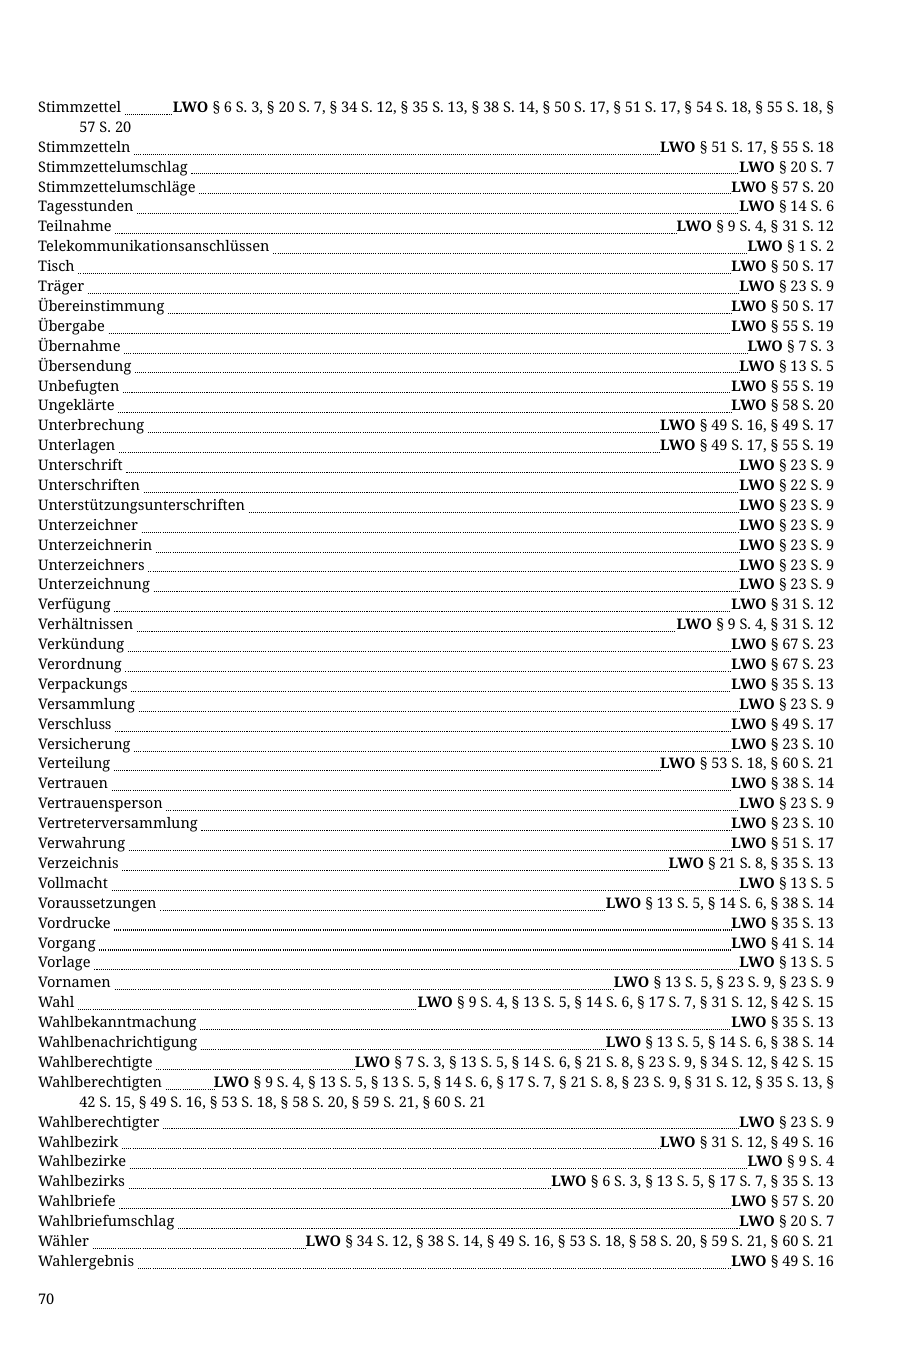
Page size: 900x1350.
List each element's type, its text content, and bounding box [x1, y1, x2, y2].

text Unterschrift LWO § 23 S. [38, 455, 834, 475]
text Vertrauen LWO § 38 S. [38, 773, 834, 793]
text Tagesstunden LWO § 14 S. [38, 196, 834, 216]
text Übergabe LWO § 55 S. [38, 316, 834, 336]
text Träger LWO § 23 S. [38, 276, 834, 296]
text Vertrauensperson LWO § 23 S. [38, 793, 834, 813]
text Vorlage LWO § 13 S. [38, 952, 834, 972]
text Stimmzettelumschläge LWO § 57 S. [38, 176, 834, 196]
text Verhältnissen LWO § 9 S. , § 31 S. [38, 614, 834, 634]
text Stimmzetteln LWO § 51 S. , § 55 S. [38, 137, 834, 156]
text Verzeichnis LWO § 21 S. , § 35 S. [38, 853, 834, 873]
text Vornamen LWO § 13 S. , § 23 S. , § 23 S. [38, 972, 834, 992]
text Versicherung LWO § 23 S. [38, 733, 834, 753]
text Wahlbezirk LWO § 31 S. , § 49 S. [38, 1131, 834, 1151]
text Übereinstimmung LWO § 50 S. [38, 296, 834, 316]
text Unterstützungsunterschriften LWO § 23 S. [38, 495, 834, 514]
text Ungeklärte LWO § 58 S. [38, 395, 834, 415]
text Unterbrechung LWO § 49 S. , § 49 S. [38, 415, 834, 435]
text Wahlberechtigten LWO § 9 S. , § 13 S. , § 13 S. , § 14 S. , § 17 S. , § 21 S. , § 23 S. , § 31 S. , § 35 S. , § 42 S. , § 49 S. , § 53 S. , § 58 S. , § 59 S. , § 60 S. [38, 1072, 834, 1111]
text Unterzeichner LWO § 23 S. [38, 514, 834, 534]
text Unterzeichnerin LWO § 23 S. [38, 534, 834, 554]
text Wahlergebnis LWO § 49 S. [38, 1251, 834, 1271]
text Wahlbekanntmachung LWO § 35 S. [38, 1012, 834, 1032]
text Wahl LWO § 9 S. , § 13 S. , § 14 S. , § 17 S. , § 31 S. , § 42 S. [38, 992, 834, 1012]
text Tisch LWO § 50 S. [38, 256, 834, 276]
text Verpackungs LWO § 35 S. [38, 674, 834, 694]
text Wahlberechtigte LWO § 7 S. , § 13 S. , § 14 S. , § 21 S. , § 23 S. , § 34 S. , § 42 S. [38, 1052, 834, 1072]
text Unterschriften LWO § 22 S. [38, 475, 834, 495]
text Verschluss LWO § 49 S. [38, 713, 834, 733]
text Verfügung LWO § 31 S. [38, 594, 834, 614]
text Wahlbenachrichtigung LWO § 13 S. , § 14 S. , § 38 S. [38, 1032, 834, 1052]
text Wähler LWO § 34 S. , § 38 S. , § 49 S. , § 53 S. , § 58 S. , § 59 S. , § 60 S. [38, 1231, 834, 1251]
text Vordrucke LWO § 35 S. [38, 912, 834, 932]
text Verwahrung LWO § 51 S. [38, 833, 834, 853]
text Unterlagen LWO § 49 S. , § 55 S. [38, 435, 834, 455]
text Wahlbezirke LWO § 9 S. [38, 1151, 834, 1171]
text Übernahme LWO § 7 S. [38, 336, 834, 355]
text Versammlung LWO § 23 S. [38, 694, 834, 713]
text Wahlbriefe LWO § 57 S. [38, 1191, 834, 1211]
text Unbefugten LWO § 55 S. [38, 375, 834, 395]
text Verordnung LWO § 67 S. [38, 654, 834, 674]
text Wahlbriefumschlag LWO § 20 S. [38, 1211, 834, 1231]
text Stimmzettel LWO § 6 S. , § 20 S. , § 34 S. , § 35 S. , § 38 S. , § 50 S. , § 51 S. , § 54 S. , § 55 S. , § 57 S. [38, 97, 834, 137]
text Voraussetzungen LWO § 13 S. , § 14 S. , § 38 S. [38, 893, 834, 912]
text Vollmacht LWO § 13 S. [38, 873, 834, 893]
text Wahlberechtigter LWO § 23 S. [38, 1111, 834, 1131]
text Telekommunikationsanschlüssen LWO § 1 S. [38, 236, 834, 256]
text Übersendung LWO § 13 S. [38, 355, 834, 375]
text Unterzeichners LWO § 23 S. [38, 554, 834, 574]
text Stimmzettelumschlag LWO § 20 S. [38, 156, 834, 176]
text Verteilung LWO § 53 S. , § 60 S. [38, 753, 834, 773]
text Wahlbezirks LWO § 6 S. , § 13 S. , § 17 S. , § 35 S. [38, 1171, 834, 1191]
text Vertreterversammlung LWO § 23 S. [38, 813, 834, 833]
text Vorgang LWO § 41 S. [38, 932, 834, 952]
text Teilnahme LWO § 9 S. , § 31 S. [38, 216, 834, 236]
text Verkündung LWO § 67 S. [38, 634, 834, 654]
text Unterzeichnung LWO § 23 S. [38, 574, 834, 594]
